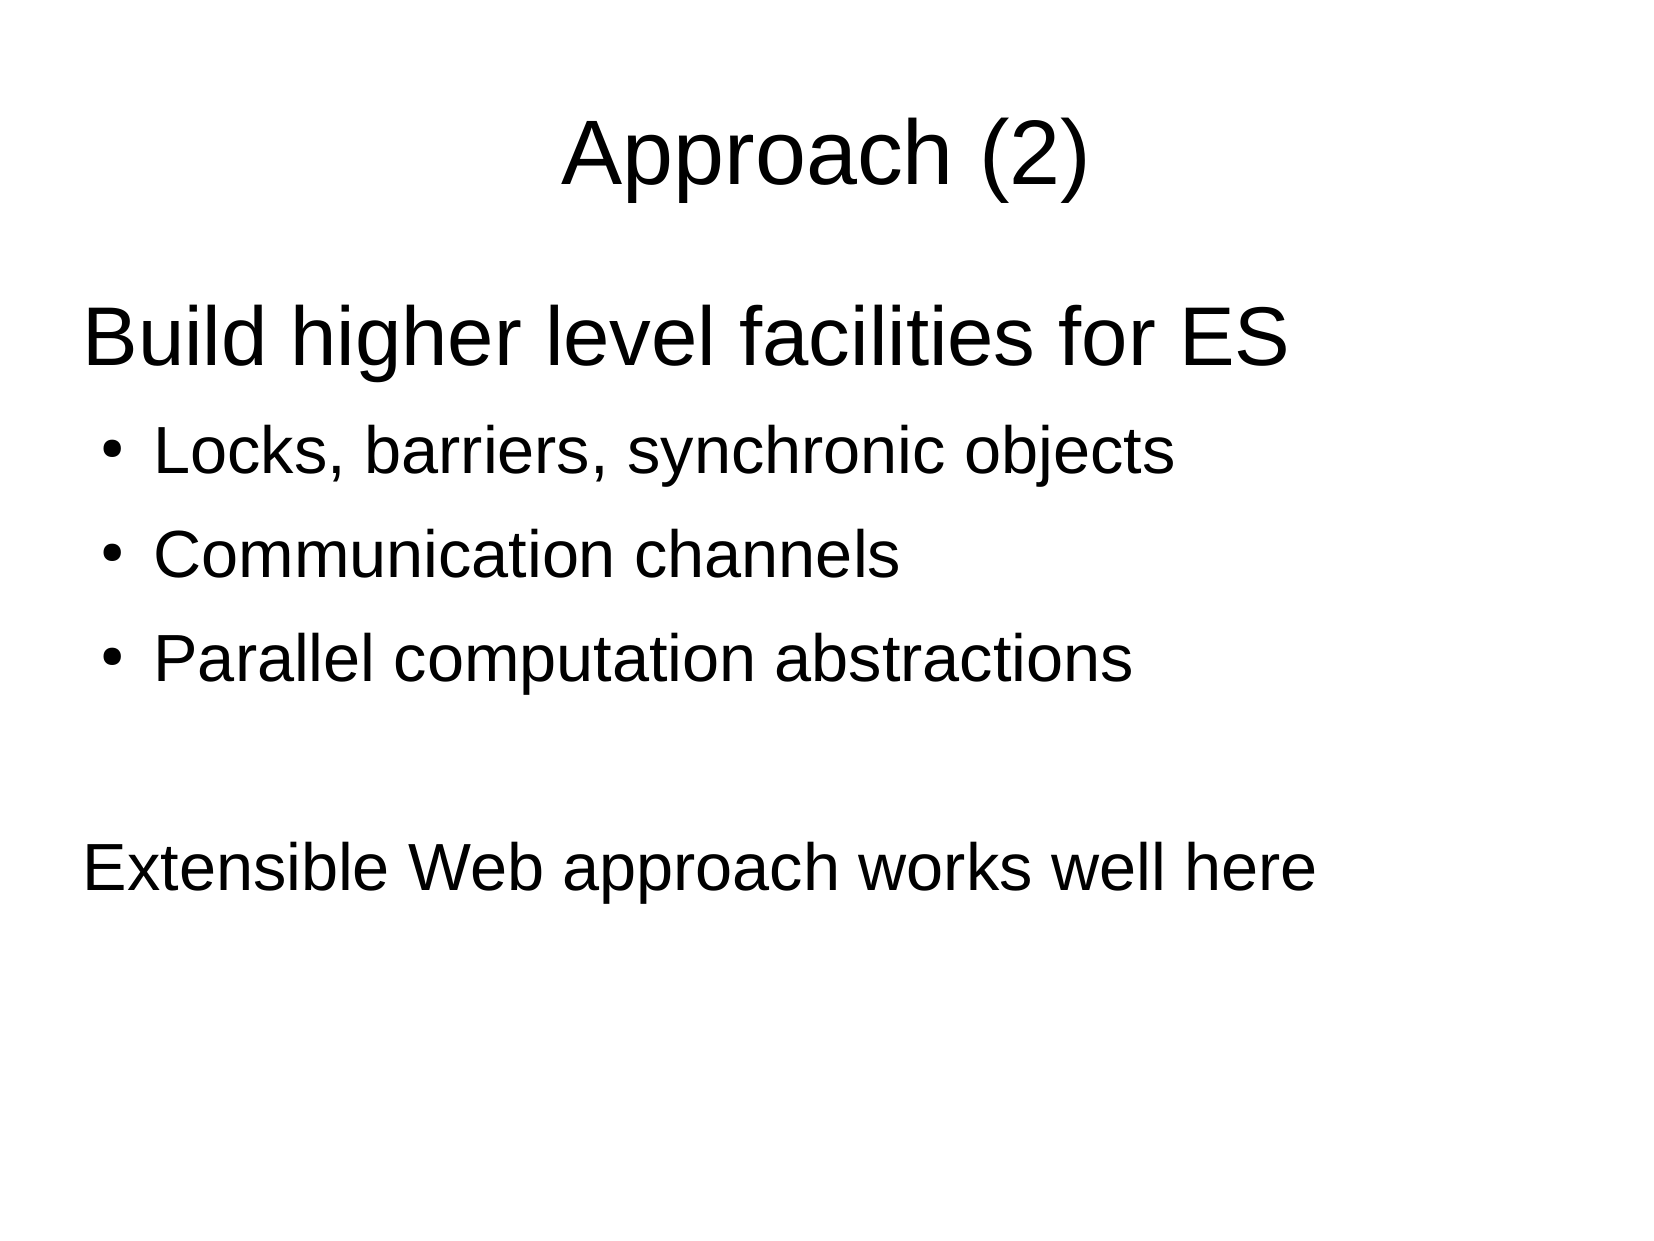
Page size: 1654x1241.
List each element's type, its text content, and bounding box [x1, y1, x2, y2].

title Approach (2) [82, 49, 1571, 257]
list Build higher level facilities for ES Locks, barriers, synchronic objects Communication channels Parallel computation abstractions Extensible Web approach works well here [82, 290, 1571, 1010]
